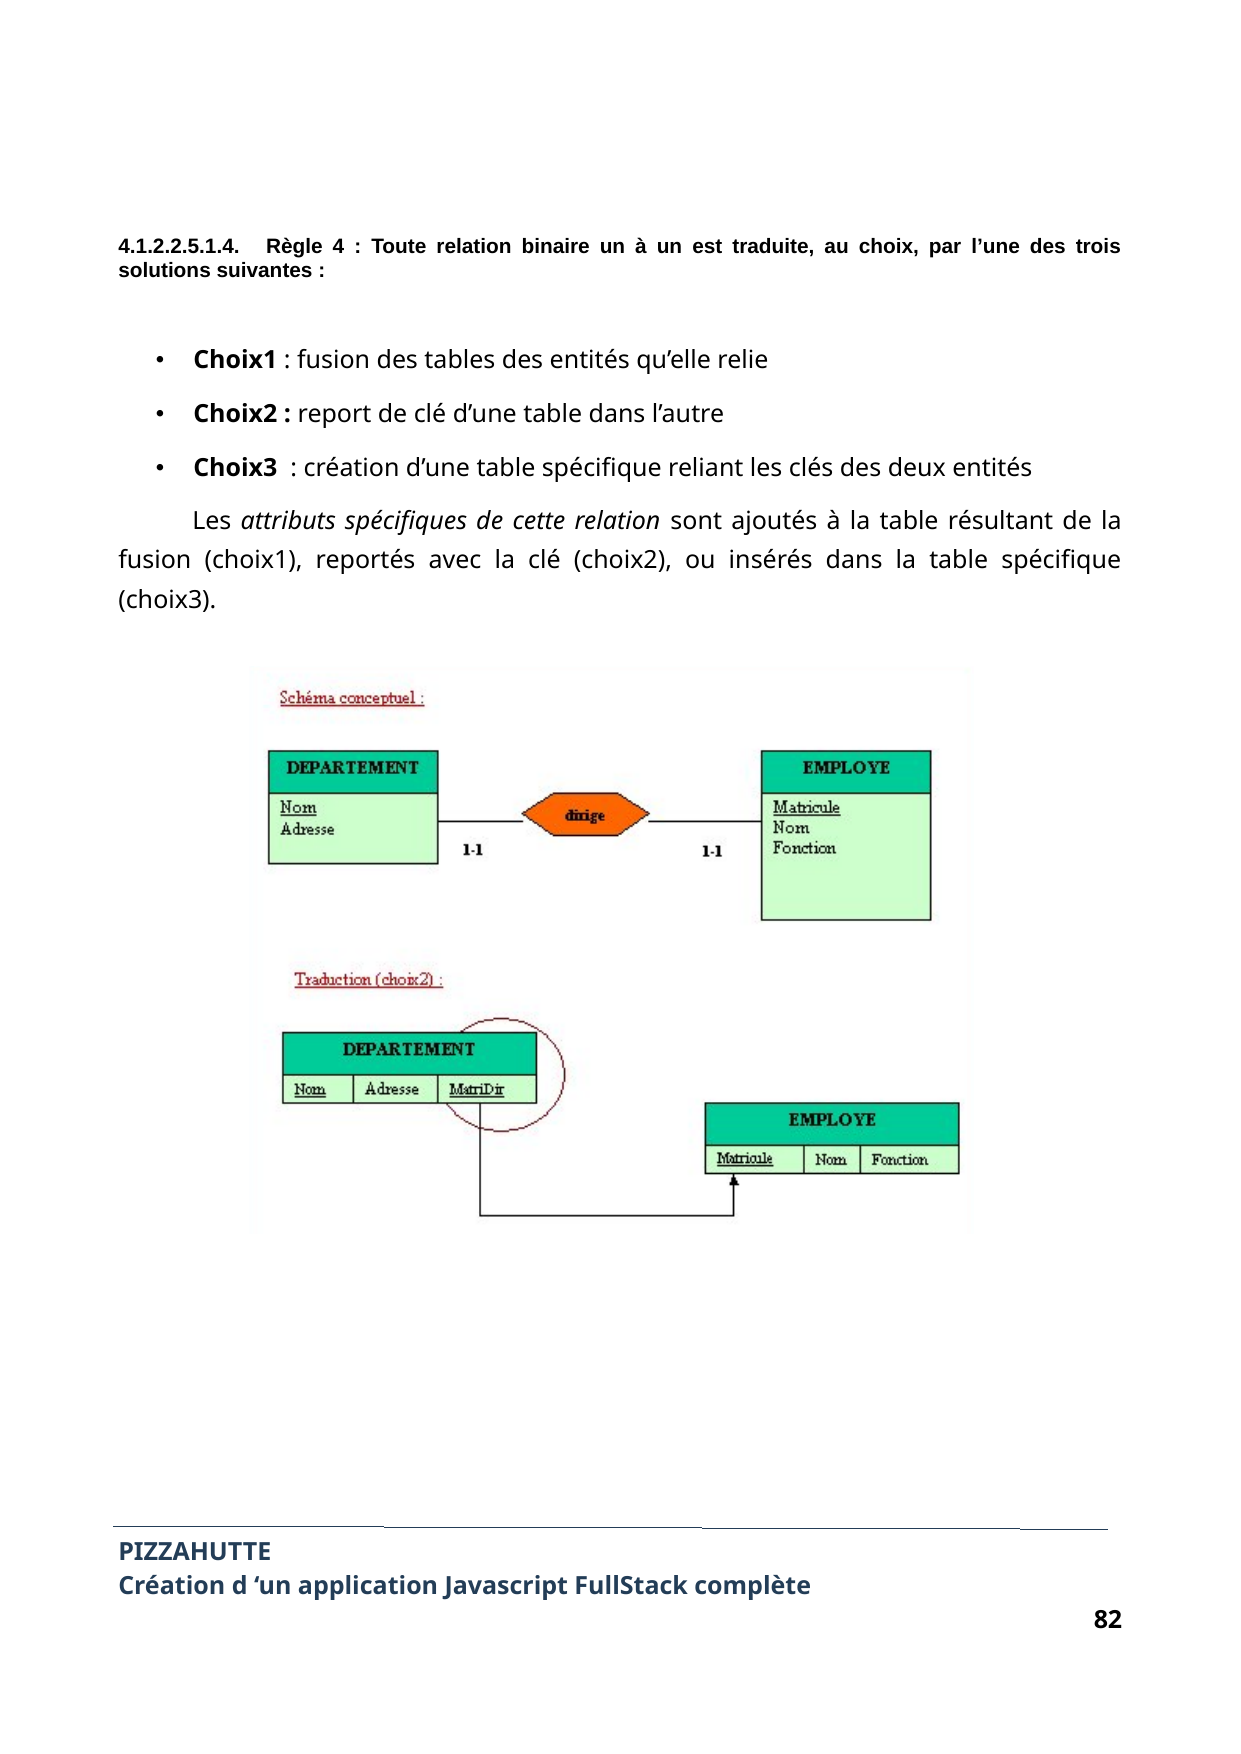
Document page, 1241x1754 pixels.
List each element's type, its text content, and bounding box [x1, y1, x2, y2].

subtitle Règle 4 : Toute relation binaire un à un est traduite, au choix, par l’une des trois solutions suivantes : [118, 234, 1122, 282]
text Les attributs spécifiques de cette relation sont ajoutés à la table résultant de la fusion (choix1), reportés avec la clé (choix2), ou insérés dans la table spécifique (choix3). [118, 503, 1122, 615]
list Choix1 : fusion des tables des entités qu’elle relie [156, 342, 1122, 376]
list Choix2 : report de clé d’une table dans l’autre [156, 396, 1122, 429]
picture [248, 666, 974, 1234]
list Choix3 : création d’une table spécifique reliant les clés des deux entités [156, 449, 1122, 483]
